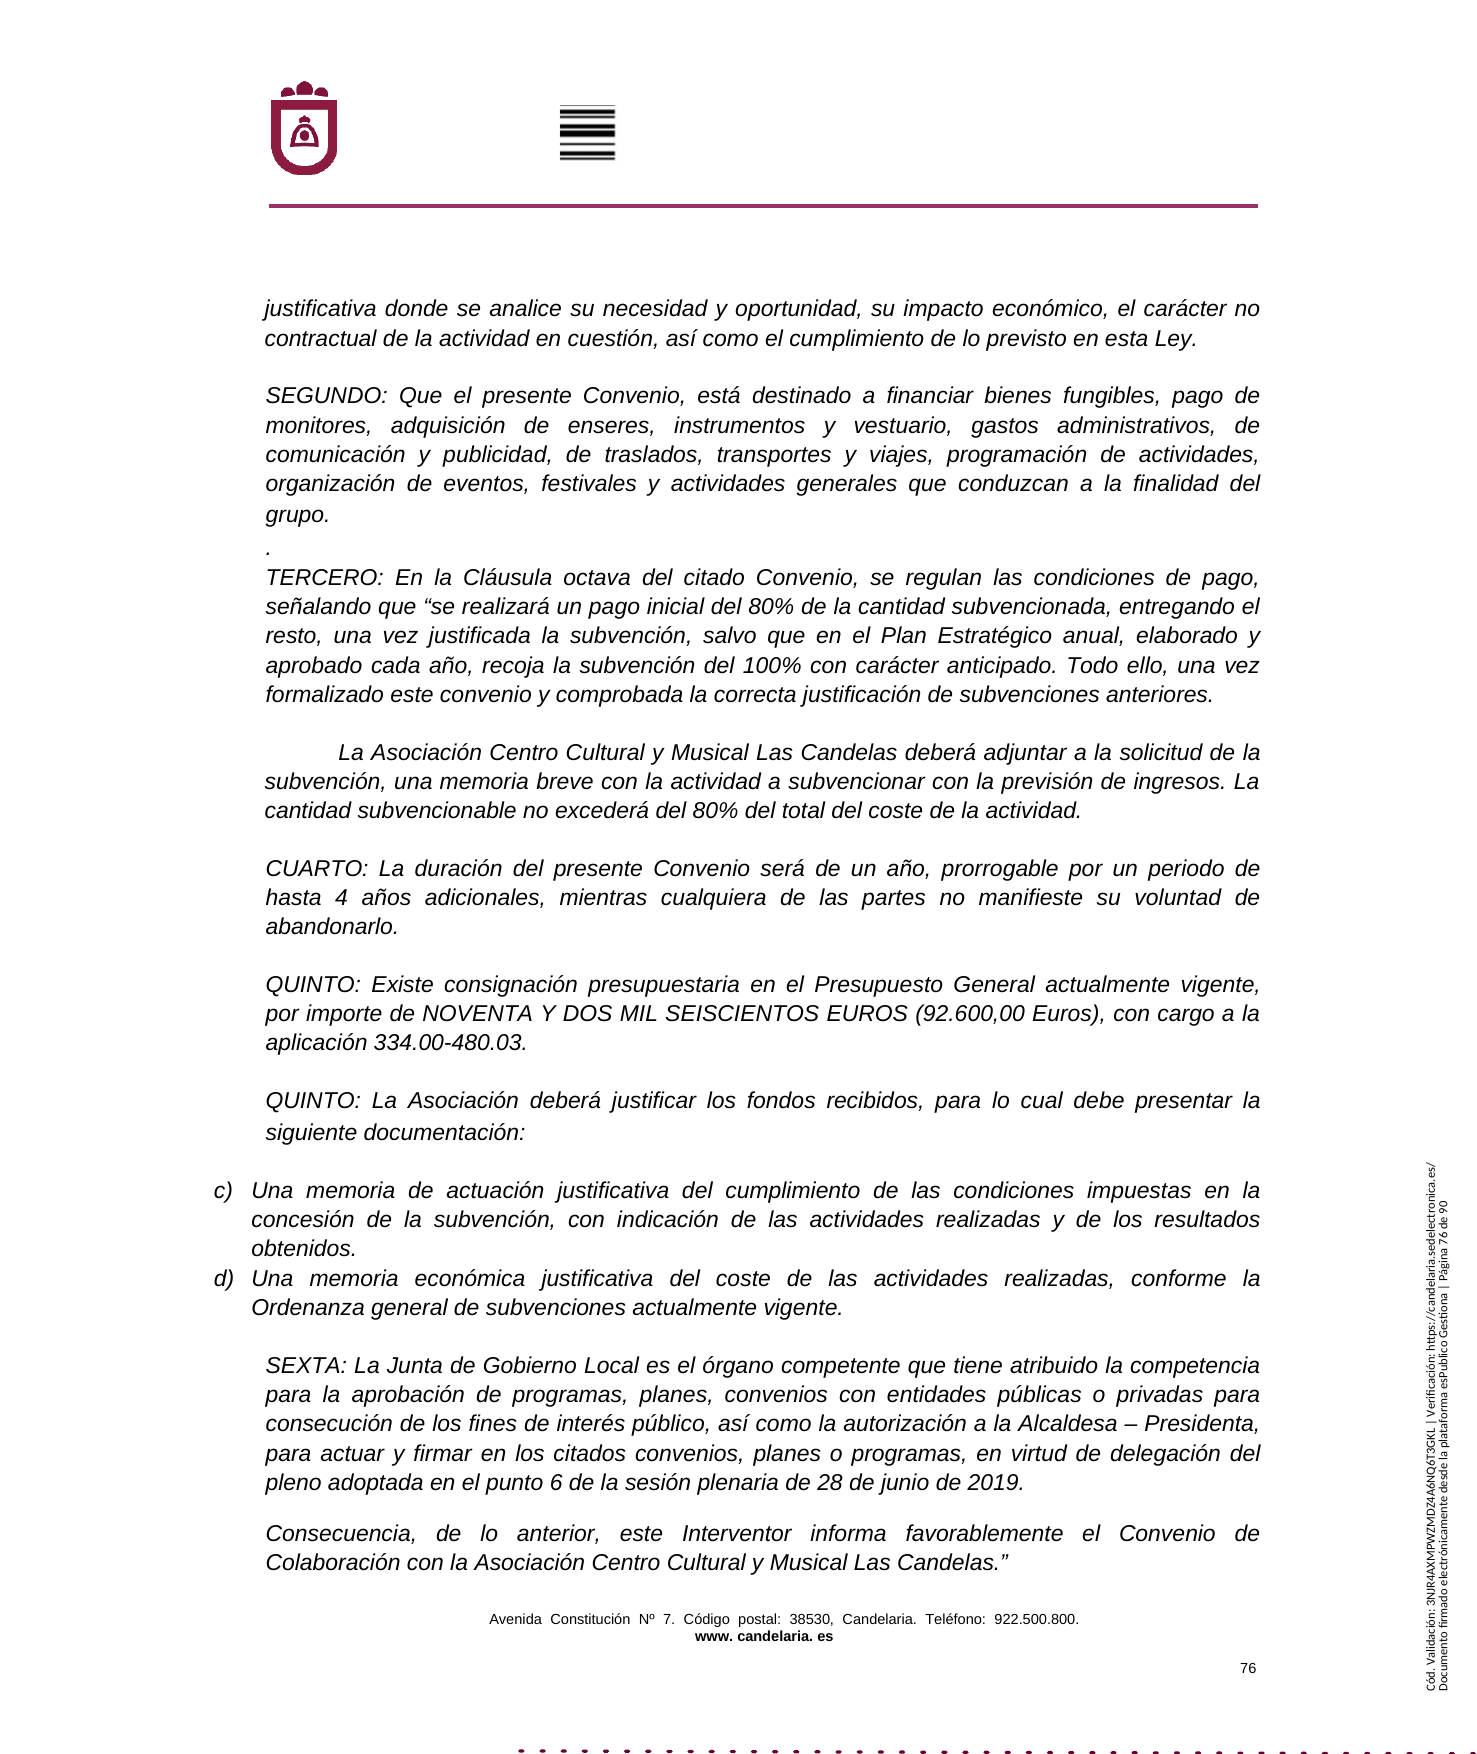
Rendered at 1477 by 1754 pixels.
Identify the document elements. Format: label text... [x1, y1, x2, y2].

text SEGUNDO: Que el presente Convenio, está destinado a financiar bienes fungibles, pago de monitores, adquisición de enseres, instrumentos y vestuario, gastos administrativos, de comunicación y publicidad, de traslados, transportes y viajes, programación de actividades, organización de eventos, festivales y actividades generales que conduzcan a la finalidad del grupo. [265, 382, 1263, 528]
list Una memoria de actuación justificativa del cumplimiento de las condiciones impuestas en la concesión de la subvención, con indicación de las actividades realizadas y de los resultados obtenidos. [214, 1177, 1263, 1262]
text QUINTO: La Asociación deberá justificar los fondos recibidos, para lo cual debe presentar la siguiente documentación: [265, 1087, 1263, 1145]
text TERCERO: En la Cláusula octava del citado Convenio, se regulan las condiciones de pago, señalando que “se realizará un pago inicial del 80% de la cantidad subvencionada, entregando el resto, una vez justificada la subvención, salvo que en el Plan Estratégico anual, elaborado y aprobado cada año, recoja la subvención del 100% con carácter anticipado. Todo ello, una vez formalizado este convenio y comprobada la correcta justificación de subvenciones anteriores. [265, 564, 1263, 707]
text La Asociación Centro Cultural y Musical Las Candelas deberá adjuntar a la solicitud de la subvención, una memoria breve con la actividad a subvencionar con la previsión de ingresos. La cantidad subvencionable no excederá del 80% del total del coste de la actividad. [264, 739, 1263, 823]
text SEXTA: La Junta de Gobierno Local es el órgano competente que tiene atribuido la competencia para la aprobación de programas, planes, convenios con entidades públicas o privadas para consecución de los fines de interés público, así como la autorización a la Alcaldesa – Presidenta, para actuar y firmar en los citados convenios, planes o programas, en virtud de delegación del pleno adoptada en el punto 6 de la sesión plenaria de 28 de junio de 2019. [265, 1352, 1263, 1495]
text QUINTO: Existe consignación presupuestaria en el Presupuesto General actualmente vigente, por importe de NOVENTA Y DOS MIL SEISCIENTOS EUROS (92.600,00 Euros), con cargo a la aplicación 334.00-480.03. [265, 971, 1263, 1056]
text Consecuencia, de lo anterior, este Interventor informa favorablemente el Convenio de Colaboración con la Asociación Centro Cultural y Musical Las Candelas.” [265, 1520, 1263, 1576]
text . [265, 532, 1263, 561]
list Una memoria económica justificativa del coste de las actividades realizadas, conforme la Ordenanza general de subvenciones actualmente vigente. [214, 1265, 1263, 1321]
text justificativa donde se analice su necesidad y oportunidad, su impacto económico, el carácter no contractual de la actividad en cuestión, así como el cumplimiento de lo previsto en esta Ley. [264, 295, 1263, 351]
text CUARTO: La duración del presente Convenio será de un año, prorrogable por un periodo de hasta 4 años adicionales, mientras cualquiera de las partes no manifieste su voluntad de abandonarlo. [265, 855, 1263, 939]
